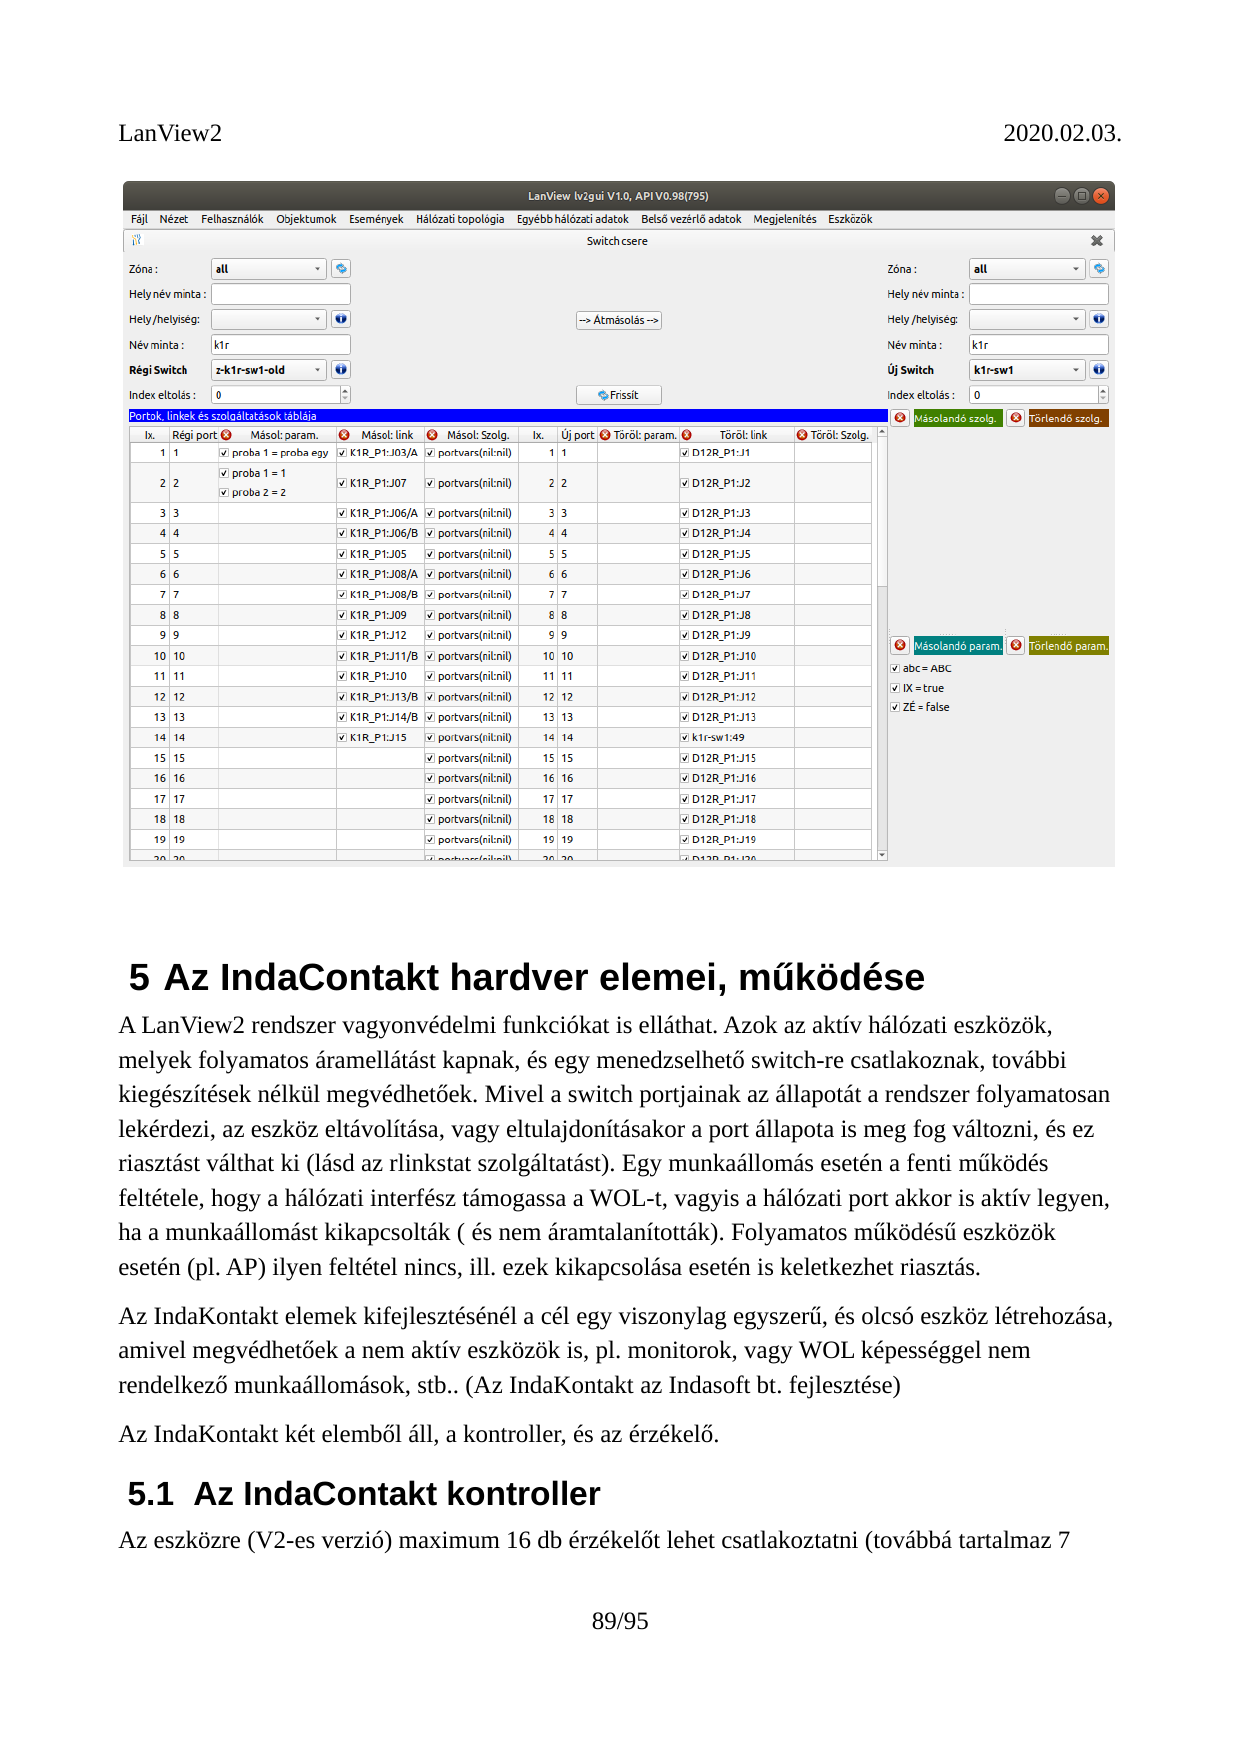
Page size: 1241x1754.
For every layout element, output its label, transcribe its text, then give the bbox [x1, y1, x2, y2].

text Az IndaKontakt elemek kifejlesztésénél a cél egy viszonylag egyszerű, és olcsó eszköz létrehozása, amivel megvédhetőek a nem aktív eszközök is, pl. monitorok, vagy WOL képességgel nem rendelkező munkaállomások, stb.. (Az IndaKontakt az Indasoft bt. fejlesztése) [118, 1301, 1122, 1398]
text Az IndaKontakt két elemből áll, a kontroller, és az érzékelő. [118, 1419, 1122, 1448]
subtitle Az IndaContakt kontroller [118, 1474, 1122, 1513]
text A LanView2 rendszer vagyonvédelmi funkciókat is elláthat. Azok az aktív hálózati eszközök, melyek folyamatos áramellátást kapnak, és egy menedzselhető switch-re csatlakoznak, további kiegészítések nélkül megvédhetőek. Mivel a switch portjainak az állapotát a rendszer folyamatosan lekérdezi, az eszköz eltávolítása, vagy eltulajdonításakor a port állapota is meg fog változni, és ez riasztást válthat ki (lásd az rlinkstat szolgáltatást). Egy munkaállomás esetén a fenti működés feltétele, hogy a hálózati interfész támogassa a WOL-t, vagyis a hálózati port akkor is aktív legyen, ha a munkaállomást kikapcsolták ( és nem áramtalanították). Folyamatos működésű eszközök esetén (pl. AP) ilyen feltétel nincs, ill. ezek kikapcsolása esetén is keletkezhet riasztás. [118, 1010, 1122, 1281]
picture [118, 177, 1123, 875]
text Az eszközre (V2-es verzió) maximum 16 db érzékelőt lehet csatlakoztatni (továbbá tartalmaz 7 [118, 1525, 1122, 1554]
subtitle Az IndaContakt hardver elemei, működése [118, 954, 1122, 998]
